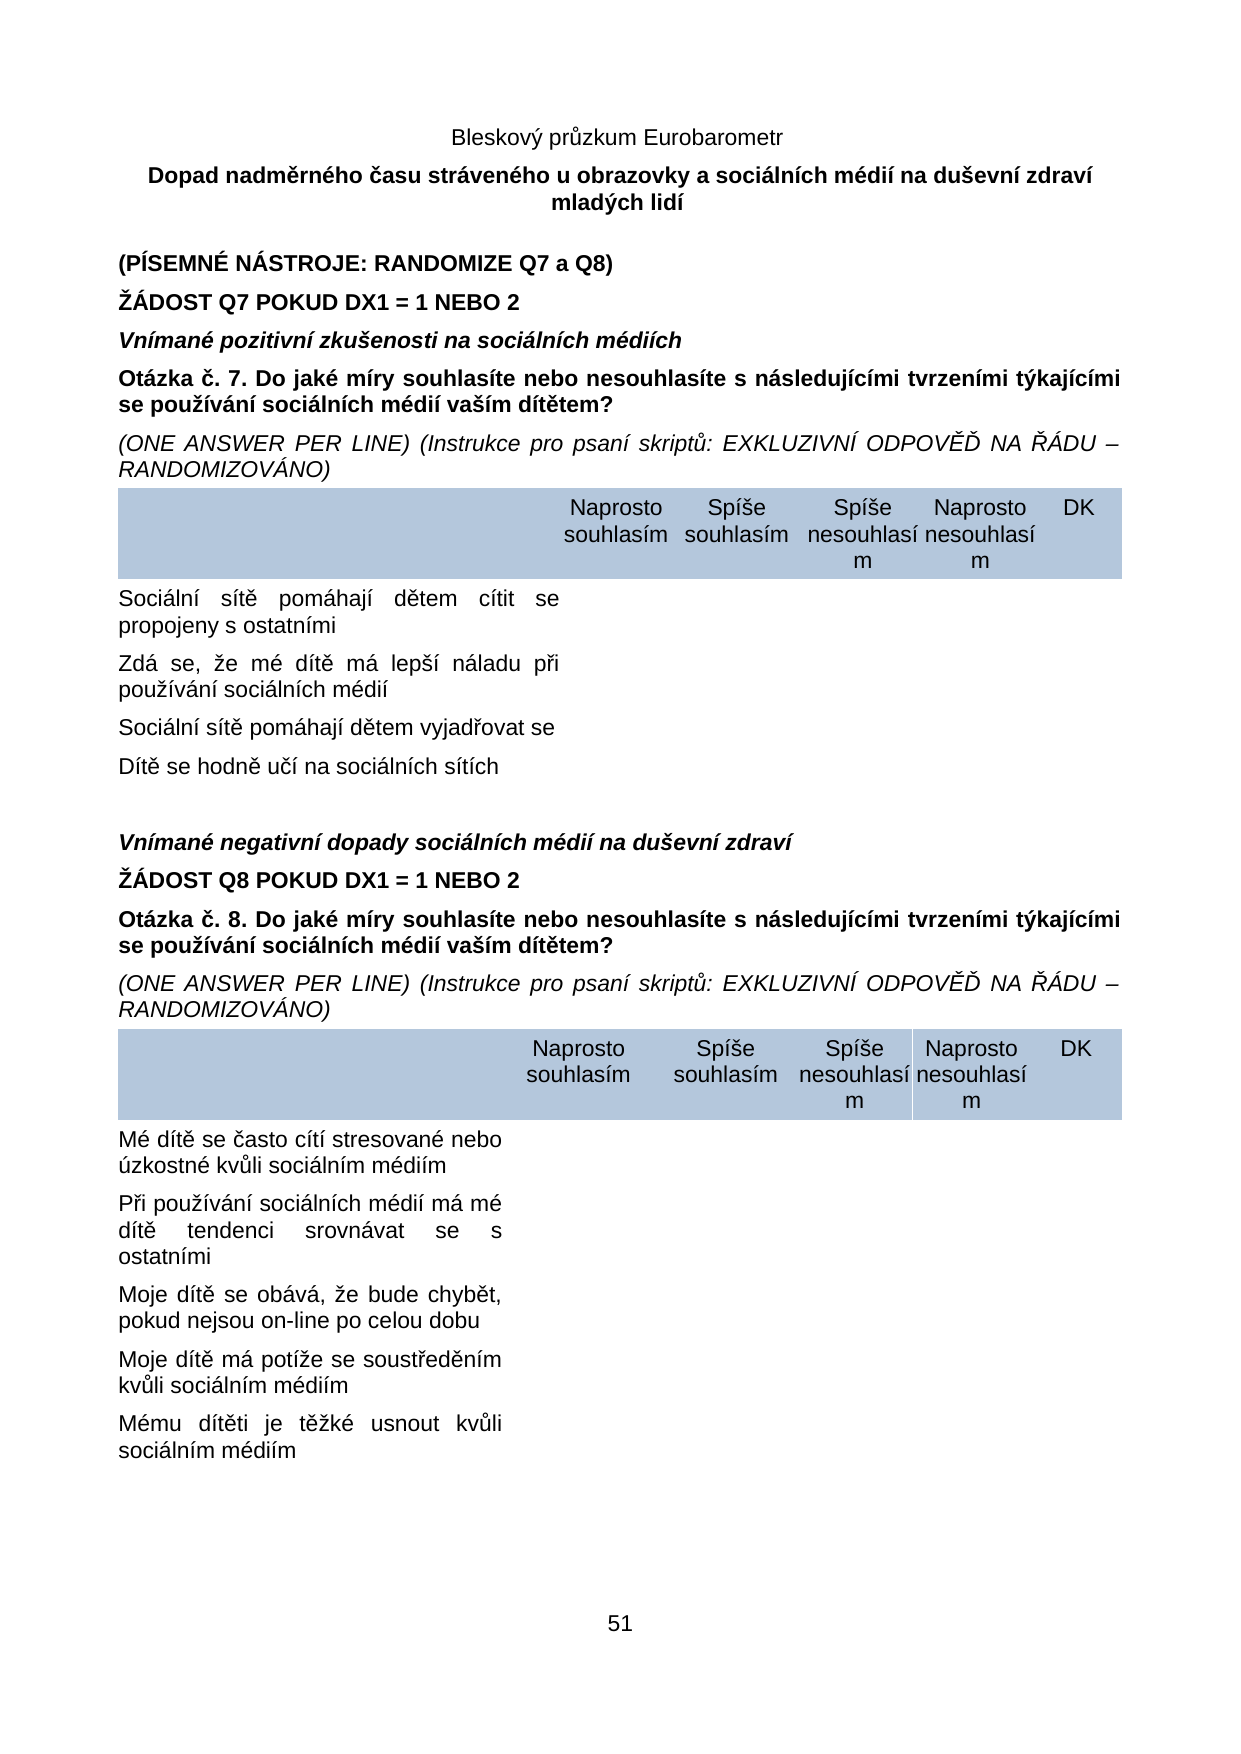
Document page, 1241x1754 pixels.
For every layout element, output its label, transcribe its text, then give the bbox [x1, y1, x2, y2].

table_cell [502, 1120, 655, 1184]
table_cell Mé dítě se často cítí stresované nebo úzkostné kvůli sociálním médiím [118, 1120, 502, 1184]
table_header Spíše souhlasím [655, 1029, 796, 1120]
text Otázka č. 7. Do jaké míry souhlasíte nebo nesouhlasíte s následujícími tvrzeními týkajícími se používání sociálních médií vaším dítětem? [118, 365, 1122, 418]
text ŽÁDOST Q7 POKUD DX1 = 1 NEBO 2 [118, 289, 1122, 315]
table_cell [801, 709, 924, 747]
table_header Spíše nesouhlasím [801, 488, 924, 579]
table_header Naprosto nesouhlasím [913, 1029, 1030, 1120]
table_cell [1036, 747, 1122, 785]
table_cell Dítě se hodně učí na sociálních sítích [118, 747, 560, 785]
table_cell [1036, 709, 1122, 747]
table_cell [796, 1120, 912, 1184]
table_cell [1036, 644, 1122, 708]
table_cell Sociální sítě pomáhají dětem vyjadřovat se [118, 709, 560, 747]
table_cell [672, 709, 801, 747]
table_cell Moje dítě má potíže se soustředěním kvůli sociálním médiím [118, 1340, 502, 1404]
table_cell [796, 1184, 912, 1275]
table_cell [560, 644, 672, 708]
table_cell [924, 579, 1036, 644]
table_cell [913, 1340, 1030, 1404]
table_cell [560, 709, 672, 747]
table_cell [913, 1120, 1030, 1184]
table_cell [655, 1340, 796, 1404]
table_cell [796, 1275, 912, 1340]
table_cell Sociální sítě pomáhají dětem cítit se propojeny s ostatními [118, 579, 560, 644]
text (ONE ANSWER PER LINE) (Instrukce pro psaní skriptů: EXKLUZIVNÍ ODPOVĚĎ NA ŘÁDU – RANDOMIZOVÁNO) [118, 430, 1122, 482]
table_cell [655, 1120, 796, 1184]
table_cell [801, 579, 924, 644]
table_cell [1036, 579, 1122, 644]
table_header DK [1036, 488, 1122, 579]
table_cell Mému dítěti je těžké usnout kvůli sociálním médiím [118, 1404, 502, 1469]
table_header Spíše souhlasím [672, 488, 801, 579]
text Vnímané negativní dopady sociálních médií na duševní zdraví [118, 829, 1122, 855]
table_header Naprosto souhlasím [502, 1029, 655, 1120]
table_cell [502, 1340, 655, 1404]
table_cell [1030, 1404, 1122, 1469]
table_cell [913, 1404, 1030, 1469]
table_cell [502, 1275, 655, 1340]
table_cell [560, 747, 672, 785]
table_cell [801, 747, 924, 785]
table_cell [801, 644, 924, 708]
table_header [118, 1029, 502, 1120]
table_header [118, 488, 560, 579]
table_cell [796, 1340, 912, 1404]
table_cell [655, 1404, 796, 1469]
table_cell [655, 1184, 796, 1275]
text (PÍSEMNÉ NÁSTROJE: RANDOMIZE Q7 a Q8) [118, 250, 1122, 277]
text Vnímané pozitivní zkušenosti na sociálních médiích [118, 327, 1122, 353]
table_cell [1030, 1184, 1122, 1275]
table_cell [796, 1404, 912, 1469]
table_cell [1030, 1120, 1122, 1184]
table_cell [655, 1275, 796, 1340]
table_cell Zdá se, že mé dítě má lepší náladu při používání sociálních médií [118, 644, 560, 708]
table_cell [560, 579, 672, 644]
table_cell [924, 709, 1036, 747]
table_cell [1030, 1275, 1122, 1340]
text Otázka č. 8. Do jaké míry souhlasíte nebo nesouhlasíte s následujícími tvrzeními týkajícími se používání sociálních médií vaším dítětem? [118, 906, 1122, 958]
table_cell [502, 1404, 655, 1469]
table_header Naprosto souhlasím [560, 488, 672, 579]
table_header DK [1030, 1029, 1122, 1120]
table_header Naprosto nesouhlasím [924, 488, 1036, 579]
table_cell [672, 644, 801, 708]
table_cell [924, 644, 1036, 708]
table_cell [924, 747, 1036, 785]
table_cell Moje dítě se obává, že bude chybět, pokud nejsou on-line po celou dobu [118, 1275, 502, 1340]
text (ONE ANSWER PER LINE) (Instrukce pro psaní skriptů: EXKLUZIVNÍ ODPOVĚĎ NA ŘÁDU – RANDOMIZOVÁNO) [118, 970, 1122, 1023]
table_cell [913, 1275, 1030, 1340]
table_cell [672, 747, 801, 785]
table_cell [672, 579, 801, 644]
text ŽÁDOST Q8 POKUD DX1 = 1 NEBO 2 [118, 867, 1122, 894]
table_cell Při používání sociálních médií má mé dítě tendenci srovnávat se s ostatními [118, 1184, 502, 1275]
table_cell [913, 1184, 1030, 1275]
table_cell [1030, 1340, 1122, 1404]
table_cell [502, 1184, 655, 1275]
table_header Spíše nesouhlasím [796, 1029, 912, 1120]
